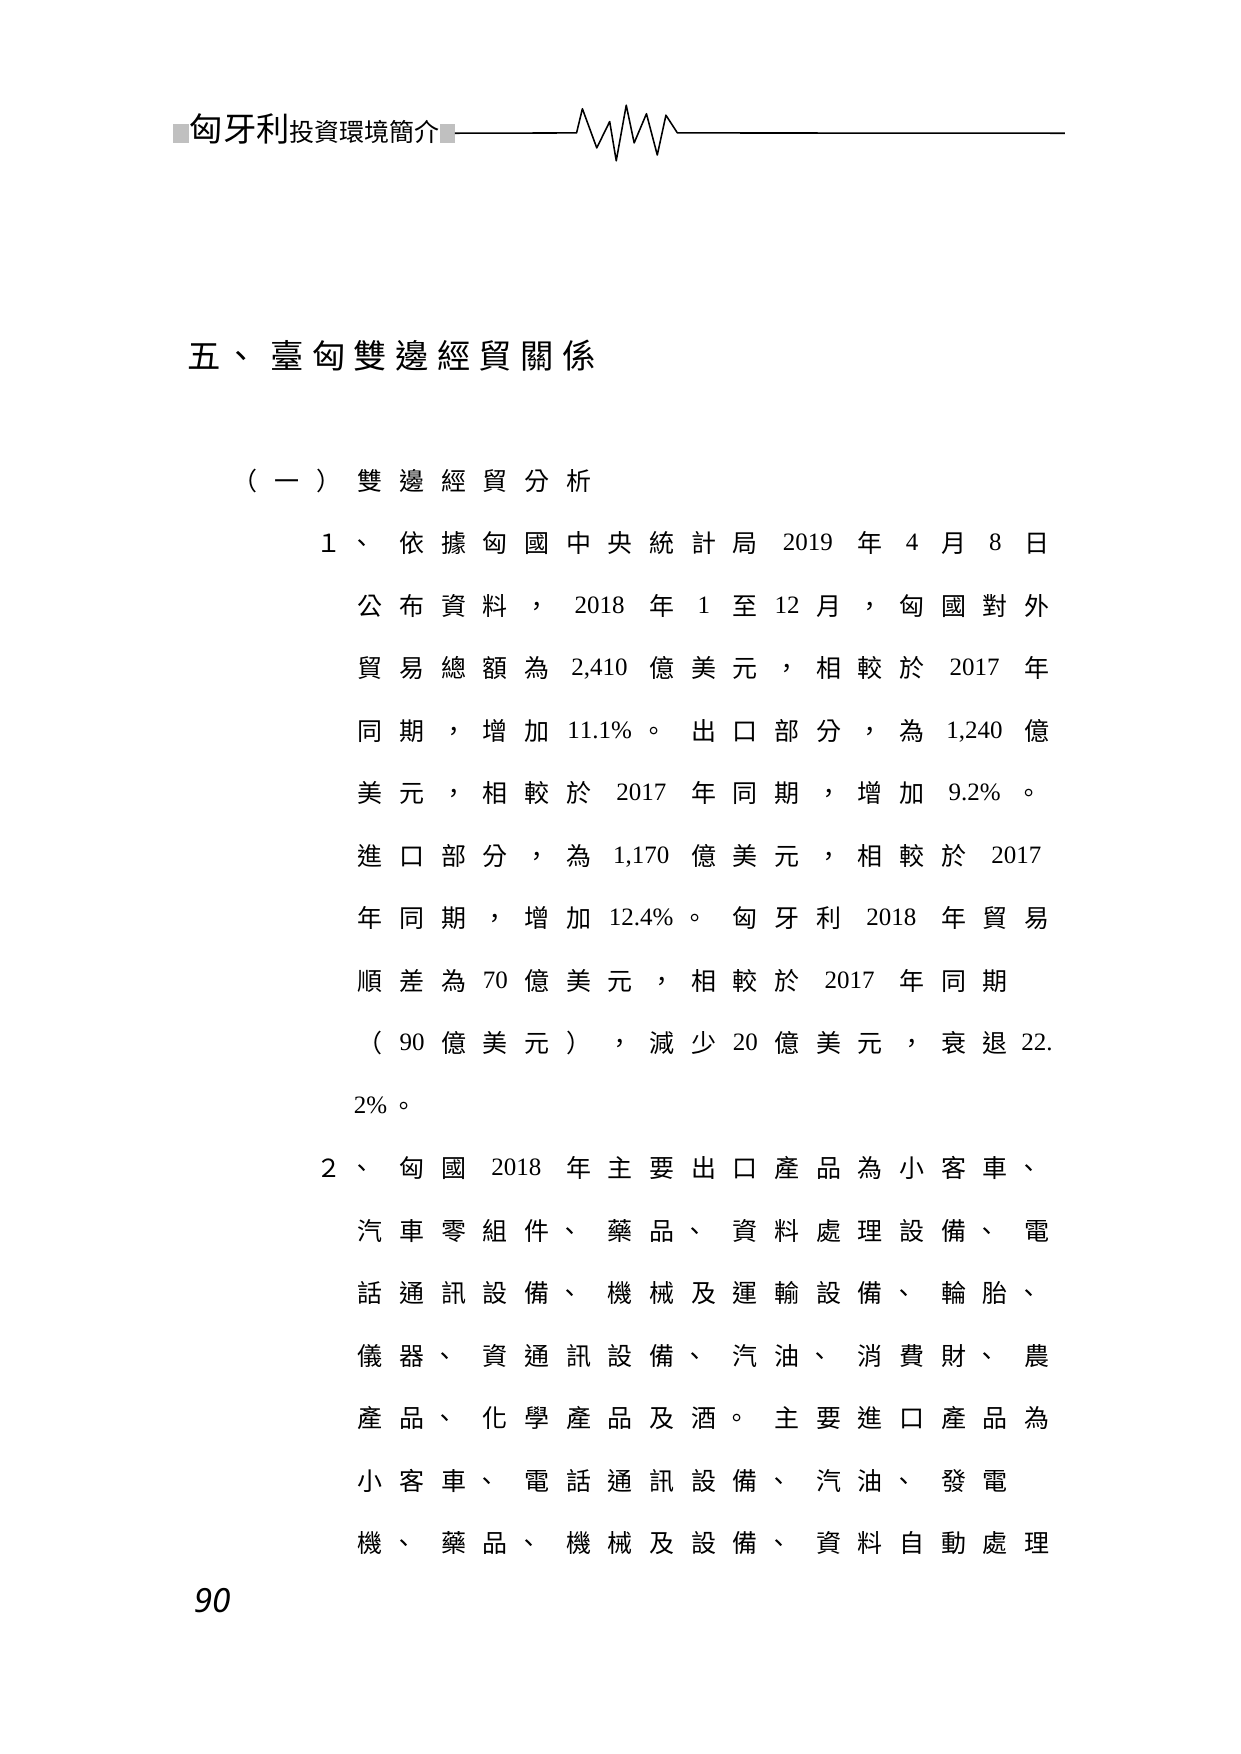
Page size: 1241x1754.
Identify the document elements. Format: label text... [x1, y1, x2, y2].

text １、依據匈國中央統計局2019年4月8日公布資料，2018年1至12月，匈國對外貿易總額為2,410億美元，相較於2017年同期，增加11.1%。出口部分，為1,240億美元，相較於2017年同期，增加9.2%。進口部分，為1,170億美元，相較於2017年同期，增加12.4%。匈牙利2018年貿易順差為70億美元，相較於2017年同期（90億美元），減少20億美元，衰退22.2%。 [281, 500, 1058, 1125]
text （一）雙邊經貿分析 [207, 438, 1058, 500]
text ２、匈國2018年主要出口產品為小客車、汽車零組件、藥品、資料處理設備、電話通訊設備、機械及運輸設備、輪胎、儀器、資通訊設備、汽油、消費財、農產品、化學產品及酒。主要進口產品為小客車、電話通訊設備、汽油、發電機、藥品、機械及設備、資料自動處理 [281, 1125, 1058, 1563]
text 五、臺匈雙邊經貿關係 [183, 313, 1058, 375]
